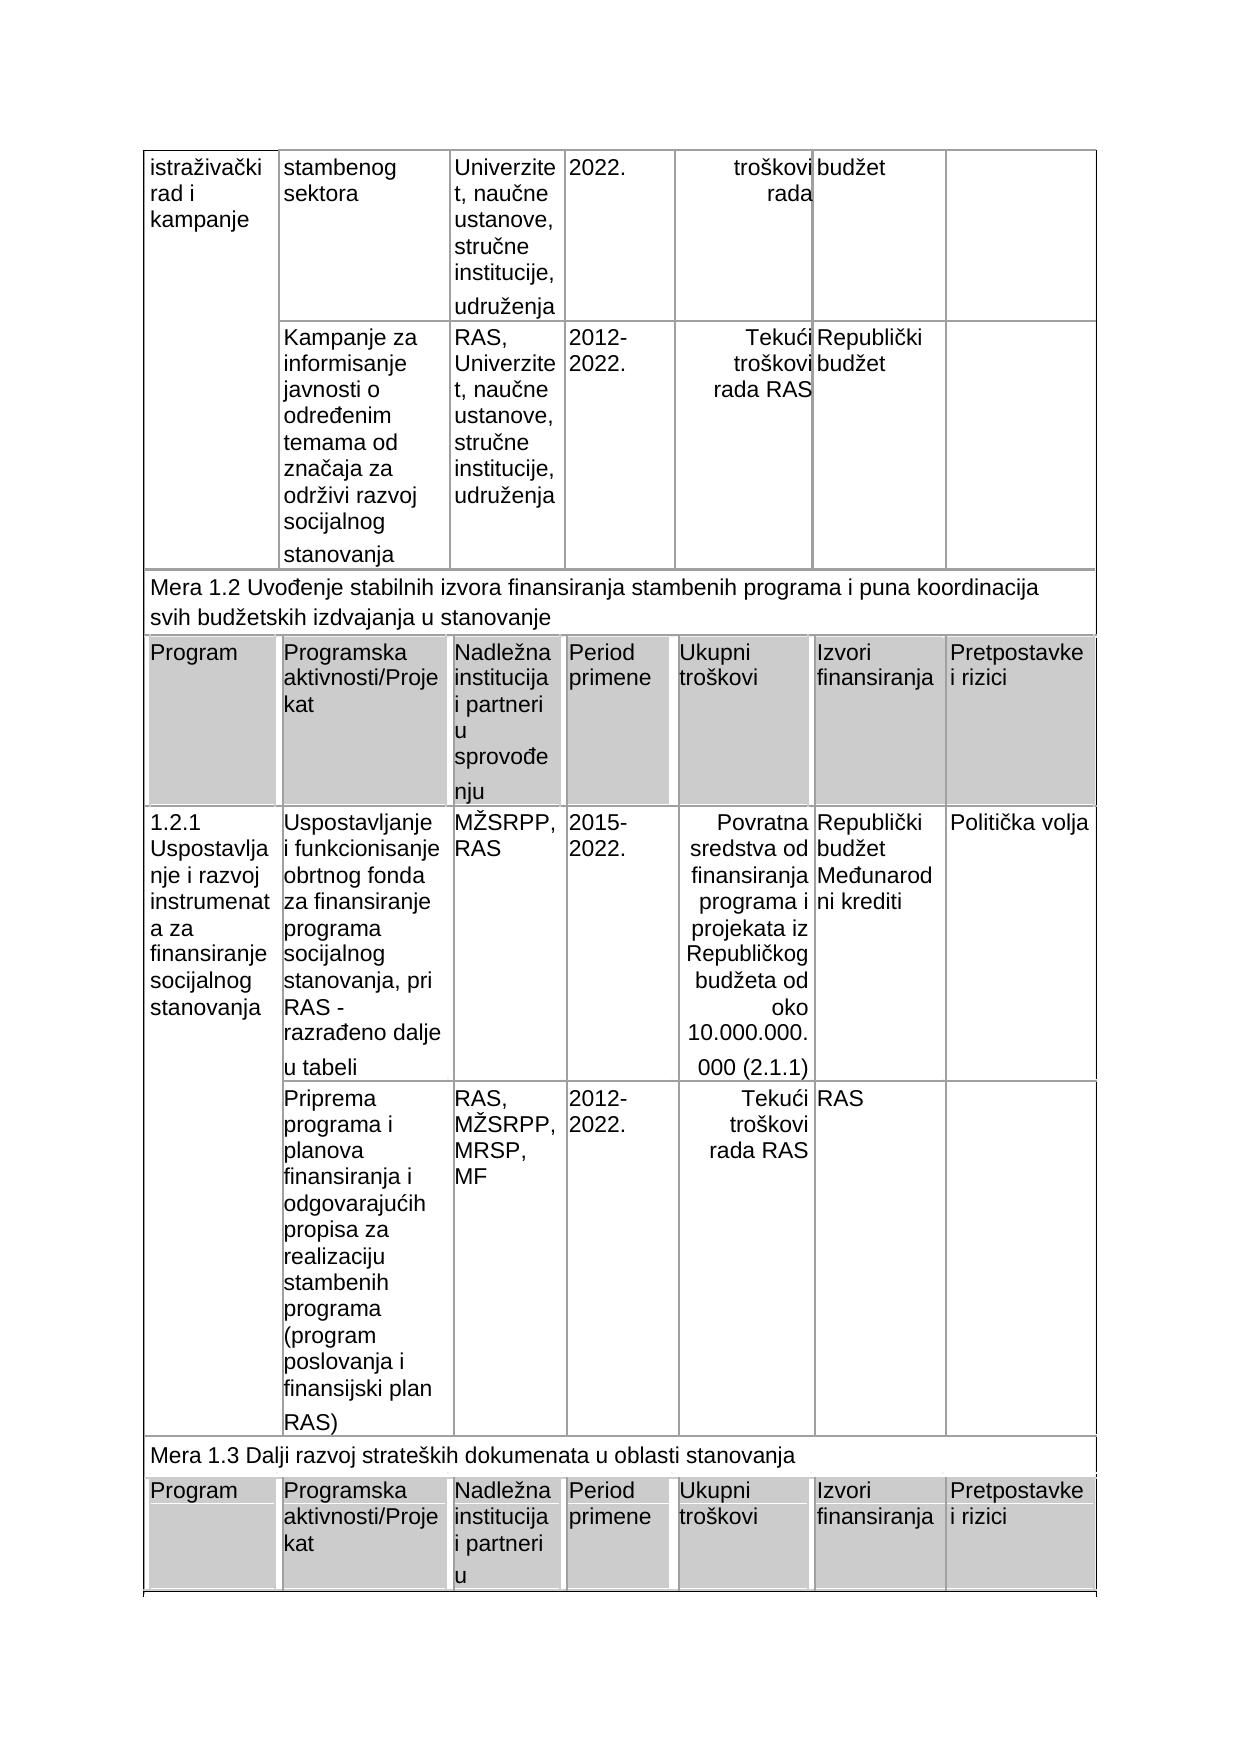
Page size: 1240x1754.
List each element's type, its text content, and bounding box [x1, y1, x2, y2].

table_cell [808, 1190, 814, 1216]
table_cell [669, 807, 678, 835]
table_cell rada RAS [676, 377, 811, 403]
table_cell [455, 1190, 560, 1216]
table_cell [446, 1082, 453, 1111]
table_cell [560, 1020, 566, 1046]
table_cell [145, 482, 278, 508]
table_cell [669, 1046, 678, 1080]
table_cell [276, 691, 282, 717]
table_cell [280, 285, 449, 319]
table_cell [145, 993, 150, 1020]
table_cell t, naučne [451, 377, 564, 403]
table_cell [809, 744, 814, 770]
table_cell Period [568, 1479, 669, 1503]
table_cell stambenih [284, 1269, 446, 1295]
table_cell [455, 1348, 560, 1374]
table_cell [446, 1164, 453, 1190]
table_cell [145, 888, 150, 914]
table_cell [276, 717, 282, 744]
table_cell programa [284, 1295, 446, 1322]
table_cell [568, 691, 669, 717]
table_cell [816, 1269, 945, 1295]
table_cell [275, 807, 282, 835]
table_cell Priprema [284, 1082, 446, 1111]
table_cell [446, 1374, 453, 1401]
table_cell [446, 993, 453, 1020]
table_cell institucije, [451, 456, 564, 482]
table_cell [561, 1504, 566, 1530]
table_cell [145, 665, 149, 691]
table_cell [145, 1401, 150, 1435]
table_cell [275, 941, 282, 967]
table_header [145, 637, 149, 665]
table_cell [816, 1295, 945, 1322]
table_cell a za [150, 914, 275, 941]
table_cell [950, 888, 1094, 914]
table_cell [446, 941, 453, 967]
table_cell [145, 835, 150, 862]
table_cell [808, 967, 814, 993]
table_cell [561, 665, 566, 691]
table_cell Programska [284, 1479, 445, 1503]
table_cell [816, 1556, 945, 1588]
table_cell [814, 259, 945, 285]
table_cell [151, 691, 274, 717]
table_cell troškovi [680, 1111, 808, 1137]
table_cell [447, 1556, 453, 1588]
table_cell značaja za [280, 456, 449, 482]
table_cell [680, 1269, 808, 1295]
table_cell [950, 1216, 1094, 1243]
table_cell obrtnog fonda [284, 862, 446, 888]
table_cell [680, 1295, 808, 1322]
table_cell [566, 377, 674, 403]
table_cell [566, 233, 674, 259]
table_cell [566, 429, 674, 456]
table_cell [145, 1111, 150, 1137]
table_cell [568, 1295, 669, 1322]
table_cell [145, 1322, 150, 1348]
table_cell [276, 770, 282, 804]
table_cell [808, 862, 814, 888]
table_cell [276, 1479, 282, 1503]
table_cell [947, 322, 1095, 350]
table_cell [816, 770, 945, 804]
table_cell [150, 1080, 275, 1111]
table_cell [947, 206, 1095, 233]
table_cell Izvori [816, 1479, 945, 1503]
table_cell [447, 744, 453, 770]
table_cell [808, 1322, 814, 1348]
table_cell [816, 1216, 945, 1243]
table_cell [145, 1080, 150, 1111]
table_cell [276, 665, 282, 691]
table_cell [560, 941, 566, 967]
table_cell [809, 691, 814, 717]
table_cell propisa za [284, 1216, 446, 1243]
table_header Izvori [816, 637, 945, 665]
table_cell [680, 1243, 808, 1269]
table_cell troškovi [680, 665, 807, 691]
table_cell Tekući [676, 322, 811, 350]
table_cell planova [284, 1138, 446, 1164]
table_cell [150, 1322, 275, 1348]
table_cell stručne [451, 429, 564, 456]
table_cell Ukupni [680, 1479, 807, 1503]
table_cell 2012- [566, 322, 674, 350]
table_cell [560, 1348, 566, 1374]
table_cell [950, 1322, 1094, 1348]
table_cell [816, 691, 945, 717]
table_cell [680, 1164, 808, 1190]
table_cell [145, 744, 149, 770]
table_cell [275, 1468, 283, 1477]
table_cell [275, 1348, 282, 1374]
table_cell [676, 259, 811, 285]
table_cell [808, 1374, 814, 1401]
table_cell [808, 1138, 814, 1164]
table_cell [145, 1138, 150, 1164]
table_cell [808, 1046, 814, 1080]
table_cell [950, 1243, 1094, 1269]
table_cell nje i razvoj [150, 862, 275, 888]
table_cell [145, 1556, 149, 1588]
table_cell [455, 1020, 560, 1046]
table_cell [947, 377, 1095, 403]
table_cell RAS - [284, 993, 446, 1020]
table_cell [568, 1020, 669, 1046]
table_cell [950, 835, 1094, 862]
table_cell [809, 1530, 814, 1556]
table_cell [276, 1504, 282, 1530]
table_cell Povratna [680, 807, 808, 835]
table_cell [560, 993, 566, 1020]
table_cell [568, 967, 669, 993]
table_cell [669, 1269, 678, 1295]
table_cell [950, 717, 1093, 744]
table_cell [669, 1530, 678, 1556]
table_cell [447, 1504, 453, 1530]
table_cell [275, 1243, 282, 1269]
table_cell [950, 967, 1094, 993]
table_cell [150, 1164, 275, 1190]
table_cell [680, 1556, 807, 1588]
table_cell odgovarajućih [284, 1190, 446, 1216]
table_cell 10.000.000. [680, 1020, 808, 1046]
table_cell [145, 941, 150, 967]
table_cell [560, 1401, 566, 1435]
table_cell [814, 482, 945, 508]
table_cell [560, 1269, 566, 1295]
table_cell [275, 1295, 282, 1322]
table_cell [454, 1468, 560, 1477]
table_cell za finansiranje [284, 888, 446, 914]
table_cell [145, 1530, 149, 1556]
table_cell [814, 403, 945, 429]
table_cell [284, 717, 445, 744]
table_cell [560, 1295, 566, 1322]
table_cell [808, 914, 814, 941]
table_cell MŽSRPP, [455, 807, 560, 835]
table_cell [455, 1322, 560, 1348]
table_cell MF [455, 1164, 560, 1190]
table_cell Uspostavljanje [284, 807, 446, 835]
table_cell [950, 770, 1093, 804]
table_cell ustanove, [451, 403, 564, 429]
table_cell [950, 1138, 1094, 1164]
table_cell i partneri [455, 1530, 559, 1556]
table_cell [275, 1138, 282, 1164]
table_cell [446, 967, 453, 993]
table_cell budžet [816, 835, 945, 862]
table_cell [680, 691, 807, 717]
table_cell [950, 1401, 1094, 1435]
table_cell [275, 993, 282, 1020]
table_cell socijalnog [284, 941, 446, 967]
table_cell kat [284, 691, 445, 717]
table_cell [276, 1556, 282, 1588]
table_cell [455, 914, 560, 941]
table_cell Program [151, 1479, 274, 1503]
table_cell Nadležna [455, 1479, 559, 1503]
table_cell [568, 1530, 669, 1556]
table_cell [947, 180, 1095, 206]
table_cell troškovi [676, 350, 811, 377]
table_cell [680, 1216, 808, 1243]
table_cell [446, 1401, 453, 1435]
table_cell [145, 1020, 150, 1046]
table_cell [669, 967, 678, 993]
table_cell [568, 1269, 669, 1295]
table_cell [560, 1082, 566, 1111]
table_cell socijalnog [280, 509, 449, 535]
table_header [561, 637, 566, 665]
table_cell [568, 993, 669, 1020]
table_cell [669, 941, 678, 967]
table_cell [455, 888, 560, 914]
table_cell [150, 1020, 275, 1046]
table_cell [560, 914, 566, 941]
table_cell 1.2.1 [150, 807, 275, 835]
table_cell programa [284, 914, 446, 941]
table_cell 2015- [568, 807, 669, 835]
table_cell [145, 320, 278, 350]
table_header Nadležna [455, 637, 559, 665]
table_cell [568, 1556, 669, 1588]
table_cell programa i [680, 888, 808, 914]
table_cell [950, 993, 1094, 1020]
table_cell [947, 509, 1095, 535]
table_cell [150, 1046, 275, 1080]
table_cell određenim [280, 403, 449, 429]
table_cell [455, 993, 560, 1020]
table_cell primene [568, 1504, 669, 1530]
table_cell [560, 1322, 566, 1348]
table_cell [150, 1348, 275, 1374]
table_cell rad i [145, 180, 278, 206]
table_cell [145, 403, 278, 429]
table_cell [808, 807, 814, 835]
table_cell [150, 1401, 275, 1435]
table_header stambenog [280, 151, 449, 180]
table_cell [669, 1374, 678, 1401]
table_header Programska [284, 637, 445, 665]
table_cell [950, 914, 1094, 941]
table_cell Tekući [680, 1082, 808, 1111]
table_cell [560, 1374, 566, 1401]
table_cell [808, 1111, 814, 1137]
table_cell [669, 717, 678, 744]
table_cell [275, 914, 282, 941]
table_cell [446, 1243, 453, 1269]
table_cell programa i [284, 1111, 446, 1137]
table_cell [560, 1164, 566, 1190]
table_cell [151, 770, 274, 804]
table_cell [151, 1530, 274, 1556]
table_cell [145, 285, 278, 319]
table_cell [151, 1504, 274, 1530]
table_cell [446, 1269, 453, 1295]
table_cell [145, 862, 150, 888]
table_cell stanovanja [280, 535, 449, 568]
table_cell [145, 259, 278, 285]
table_cell temama od [280, 429, 449, 456]
table_cell [150, 1138, 275, 1164]
table_cell Pretpostavke [950, 1479, 1093, 1503]
table_cell [145, 377, 278, 403]
table_cell [814, 206, 945, 233]
table_cell [669, 1164, 678, 1190]
table_cell 2012- [568, 1082, 669, 1111]
table_cell rada [676, 180, 811, 206]
table_cell [568, 1243, 669, 1269]
table_cell [275, 1374, 282, 1401]
table_cell [560, 1190, 566, 1216]
table_cell [561, 691, 566, 717]
table_cell [446, 1190, 453, 1216]
table_cell [676, 233, 811, 259]
table_cell [568, 717, 669, 744]
table_cell [145, 1479, 149, 1503]
table_cell [455, 1216, 560, 1243]
table_cell finansiranja i [284, 1164, 446, 1190]
table_cell [145, 1243, 150, 1269]
table_cell stručne [451, 233, 564, 259]
table_cell [676, 285, 811, 319]
table_cell [446, 1020, 453, 1046]
table_cell [816, 1322, 945, 1348]
table_cell t, naučne [451, 180, 564, 206]
table_cell [561, 770, 566, 804]
table_cell [808, 1243, 814, 1269]
table_cell [150, 1216, 275, 1243]
table_cell [568, 1322, 669, 1348]
table_cell finansijski plan [284, 1374, 446, 1401]
table_cell [676, 206, 811, 233]
table_cell [808, 1082, 814, 1111]
table_cell [808, 941, 814, 967]
table_cell finansiranja [816, 1504, 945, 1530]
table_cell [815, 1437, 946, 1468]
table_header Period [568, 637, 669, 665]
table_cell [455, 1269, 560, 1295]
table_cell aktivnosti/Proje [284, 1504, 445, 1530]
table_cell [816, 941, 945, 967]
table_cell finansiranja [680, 862, 808, 888]
table_cell [275, 1216, 282, 1243]
table_cell [947, 429, 1095, 456]
table_cell Uspostavlja [150, 835, 275, 862]
table_cell [560, 1216, 566, 1243]
table_cell [808, 1295, 814, 1322]
table_cell [145, 1295, 150, 1322]
table_cell [446, 1138, 453, 1164]
table_cell [669, 1111, 678, 1137]
table_cell [566, 456, 674, 482]
table_cell [446, 1468, 454, 1477]
table_header 2022. [566, 151, 674, 180]
table_cell [455, 1295, 560, 1322]
table_cell [145, 807, 150, 835]
table_cell [808, 1164, 814, 1190]
table_cell [816, 993, 945, 1020]
table_cell [455, 862, 560, 888]
table_cell [816, 1243, 945, 1269]
table_cell [447, 717, 453, 744]
table_cell [947, 456, 1095, 482]
table_cell [950, 1020, 1094, 1046]
table_cell [669, 914, 678, 941]
table_cell [446, 914, 453, 941]
table_header budžet [814, 151, 945, 180]
table_cell [561, 744, 566, 770]
table_cell [816, 1530, 945, 1556]
table_cell [145, 429, 278, 456]
table_cell [679, 1468, 808, 1477]
table_cell [145, 1437, 150, 1468]
table_cell [566, 535, 674, 568]
table_cell [561, 1530, 566, 1556]
table_cell Kampanje za [280, 322, 449, 350]
table_cell [568, 888, 669, 914]
table_cell [275, 1401, 282, 1435]
table_cell [276, 1530, 282, 1556]
table_cell [275, 1111, 282, 1137]
table_cell [566, 285, 674, 319]
table_cell [816, 717, 945, 744]
table_cell [814, 377, 945, 403]
table_cell [275, 862, 282, 888]
table_cell [280, 233, 449, 259]
table_cell [568, 1348, 669, 1374]
table_cell i partneri [455, 691, 559, 717]
table_cell [669, 665, 678, 691]
table_cell [809, 1504, 814, 1530]
table_cell [947, 482, 1095, 508]
table_cell [950, 1269, 1094, 1295]
table_header [669, 637, 678, 665]
table_cell [568, 862, 669, 888]
table_cell poslovanja i [284, 1348, 446, 1374]
table_cell [814, 429, 945, 456]
table_cell [669, 1216, 678, 1243]
table_cell [950, 1530, 1093, 1556]
table_cell [561, 717, 566, 744]
table_cell [814, 285, 945, 319]
table_cell [950, 1437, 1094, 1468]
table_cell [560, 967, 566, 993]
table_cell ustanove, [451, 206, 564, 233]
table_cell [560, 835, 566, 862]
table_cell troškovi [680, 1504, 807, 1530]
table_cell [814, 180, 945, 206]
table_cell [284, 744, 445, 770]
table_cell [950, 1190, 1094, 1216]
table_cell [669, 1401, 678, 1435]
table_cell [447, 1479, 453, 1503]
table_cell [669, 1020, 678, 1046]
table_cell MRSP, [455, 1138, 560, 1164]
table_cell [808, 1020, 814, 1046]
table_cell [808, 888, 814, 914]
table_cell [561, 1556, 566, 1588]
table_cell [669, 691, 678, 717]
table_cell [808, 1269, 814, 1295]
table_cell [568, 914, 669, 941]
table_cell [950, 1295, 1094, 1322]
table_cell [669, 1504, 678, 1530]
table_cell [150, 1374, 275, 1401]
table_cell [145, 350, 278, 377]
table_cell [145, 1348, 150, 1374]
table_cell [566, 509, 674, 535]
table_cell u [455, 717, 559, 744]
table_cell sredstva od [680, 835, 808, 862]
table_cell [145, 535, 278, 568]
table_cell RAS, [455, 1082, 560, 1111]
table_cell [446, 862, 453, 888]
table_cell [145, 1374, 150, 1401]
table_cell [808, 1437, 814, 1468]
table_cell [669, 1190, 678, 1216]
table_cell [669, 1138, 678, 1164]
table_cell javnosti o [280, 377, 449, 403]
table_cell [814, 233, 945, 259]
table_cell [150, 1243, 275, 1269]
table_cell [566, 180, 674, 206]
table_cell [145, 1164, 150, 1190]
table_cell RAS [455, 835, 560, 862]
table_cell [568, 1216, 669, 1243]
table_cell [145, 691, 149, 717]
table_cell [446, 1322, 453, 1348]
table_cell [680, 770, 807, 804]
table_cell [947, 535, 1095, 568]
table_cell [669, 1479, 678, 1503]
table_cell [145, 509, 278, 535]
table_cell [280, 259, 449, 285]
table_cell Univerzite [451, 350, 564, 377]
table_cell [809, 770, 814, 804]
table_header [447, 637, 453, 665]
table_cell [950, 1468, 1094, 1477]
table_cell [455, 1243, 560, 1269]
table_cell [145, 1269, 150, 1295]
table_cell [669, 862, 678, 888]
table_cell [669, 1243, 678, 1269]
table_cell [568, 744, 669, 770]
table_cell [808, 835, 814, 862]
table_cell primene [568, 665, 669, 691]
table_cell [816, 1046, 945, 1080]
table_cell [275, 967, 282, 993]
table_cell [455, 1401, 560, 1435]
table_cell [283, 1468, 446, 1477]
table_cell [451, 535, 564, 568]
table_cell [680, 717, 807, 744]
table_cell [151, 717, 274, 744]
table_cell [275, 1164, 282, 1190]
table_cell [145, 770, 149, 804]
table_cell (program [284, 1322, 446, 1348]
table_cell [816, 1401, 945, 1435]
table_cell [950, 1374, 1094, 1401]
table_cell RAS, [451, 322, 564, 350]
table_cell [816, 1111, 945, 1137]
table_cell [809, 665, 814, 691]
table_cell [446, 1046, 453, 1080]
table_cell [669, 770, 678, 804]
table_cell Mera 1.3 Dalji razvoj strateških dokumenata u oblasti stanovanja [150, 1437, 808, 1468]
table_cell [447, 1530, 453, 1556]
table_cell [151, 1556, 274, 1588]
table_cell [455, 967, 560, 993]
table_cell [567, 1468, 669, 1477]
table_cell [447, 770, 453, 804]
table_cell institucija [455, 665, 559, 691]
table_cell [446, 1295, 453, 1322]
table_cell nju [455, 770, 559, 804]
table_cell [566, 206, 674, 233]
table_cell [150, 1190, 275, 1216]
table_cell 2022. [566, 350, 674, 377]
table_cell Republički [814, 322, 945, 350]
table_cell [455, 1374, 560, 1401]
table_cell [947, 233, 1095, 259]
table_cell instrumenat [150, 888, 275, 914]
table_header [276, 637, 282, 665]
table_cell [561, 1479, 566, 1503]
table_cell [560, 1138, 566, 1164]
table_cell [808, 1468, 814, 1477]
table_cell [680, 1530, 807, 1556]
table_cell [566, 403, 674, 429]
table_cell [669, 835, 678, 862]
table_cell [145, 967, 150, 993]
table_cell [816, 1020, 945, 1046]
table_cell [446, 1111, 453, 1137]
table_cell [816, 1164, 945, 1190]
table_cell [950, 1556, 1093, 1588]
table_cell [669, 1082, 678, 1111]
table_cell [814, 456, 945, 482]
table_cell RAS) [284, 1401, 446, 1435]
table_cell [676, 456, 811, 482]
table_cell [669, 744, 678, 770]
table_cell razrađeno dalje [284, 1020, 446, 1046]
table_cell [669, 888, 678, 914]
table_cell [280, 206, 449, 233]
table_cell održivi razvoj [280, 482, 449, 508]
table_cell Međunarod [816, 862, 945, 888]
table_cell [676, 482, 811, 508]
table_cell [950, 1348, 1094, 1374]
table_cell [568, 1046, 669, 1080]
table_cell [950, 862, 1094, 888]
table_cell [950, 691, 1093, 717]
table_cell [950, 1082, 1094, 1111]
table_cell [275, 1080, 282, 1111]
table_cell [566, 259, 674, 285]
table_cell [676, 429, 811, 456]
table_cell [808, 993, 814, 1020]
table_cell 2022. [568, 835, 669, 862]
table_cell [150, 1468, 275, 1477]
table_cell [947, 285, 1095, 319]
table_cell rada RAS [680, 1138, 808, 1164]
table_cell RAS [816, 1082, 945, 1111]
table_cell Republičkog [680, 941, 808, 967]
table_cell [566, 482, 674, 508]
table_cell [808, 1348, 814, 1374]
table_cell udruženja [451, 482, 564, 508]
table_cell [676, 509, 811, 535]
table_cell [808, 1216, 814, 1243]
table_cell sprovođe [455, 744, 559, 770]
table_cell [560, 807, 566, 835]
table_header Ukupni [680, 637, 807, 665]
table_cell [816, 914, 945, 941]
table_cell [560, 1468, 567, 1477]
table_cell [680, 1374, 808, 1401]
table_cell [145, 1190, 150, 1216]
table_cell [560, 1111, 566, 1137]
table_cell [669, 1348, 678, 1374]
table_cell [275, 835, 282, 862]
table_cell [455, 941, 560, 967]
table_cell [568, 1401, 669, 1435]
table_cell [816, 1138, 945, 1164]
table_cell [275, 1020, 282, 1046]
table_cell [455, 1046, 560, 1080]
table_header Univerzite [451, 151, 564, 180]
table_cell [446, 807, 453, 835]
table_cell institucije, [451, 259, 564, 285]
table_cell socijalnog [150, 967, 275, 993]
table_cell MŽSRPP, [455, 1111, 560, 1137]
table_cell [816, 1190, 945, 1216]
table_cell [446, 1216, 453, 1243]
table_cell [950, 1046, 1094, 1080]
table_cell [946, 1437, 950, 1468]
table_cell [676, 403, 811, 429]
table_cell [947, 403, 1095, 429]
table_header Pretpostavke [950, 637, 1093, 665]
table_cell budžeta od [680, 967, 808, 993]
text Mera 1.2 Uvođenje stabilnih izvora finansiranja stambenih programa i puna koordinacija svih budžetskih izdvajanja u stanovanje [150, 573, 1085, 630]
table_cell Republički [816, 807, 945, 835]
table_cell 000 (2.1.1) [680, 1046, 808, 1080]
table_header Program [151, 637, 274, 665]
table_cell [950, 1111, 1094, 1137]
table_cell [669, 1556, 678, 1588]
table_cell i rizici [950, 1504, 1093, 1530]
table_cell i rizici [950, 665, 1093, 691]
table_cell [815, 1468, 946, 1477]
table_cell [568, 941, 669, 967]
table_header istraživački [145, 151, 278, 180]
table_cell [814, 509, 945, 535]
table_cell [560, 1046, 566, 1080]
table_cell [676, 535, 811, 568]
table_cell [680, 1322, 808, 1348]
table_cell [446, 835, 453, 862]
table_cell udruženja [451, 285, 564, 319]
table_cell [947, 259, 1095, 285]
table_cell [809, 1479, 814, 1503]
table_cell [816, 967, 945, 993]
table_cell [950, 744, 1093, 770]
table_cell [816, 1374, 945, 1401]
table_cell stanovanja, pri [284, 967, 446, 993]
table_cell u tabeli [284, 1046, 446, 1080]
table_cell institucija [455, 1504, 559, 1530]
table_cell [447, 665, 453, 691]
table_cell [145, 1046, 150, 1080]
table_cell kampanje [145, 206, 278, 233]
table_cell [145, 233, 278, 259]
table_header [809, 637, 814, 665]
table_cell [568, 1138, 669, 1164]
table_cell [568, 1164, 669, 1190]
table_cell [950, 1164, 1094, 1190]
table_cell projekata iz [680, 914, 808, 941]
table_cell [150, 1111, 275, 1137]
table_cell realizaciju [284, 1243, 446, 1269]
table_header [947, 151, 1095, 180]
table_cell [446, 888, 453, 914]
table_cell [275, 1269, 282, 1295]
table_header troškovi [676, 151, 811, 180]
table_cell i funkcionisanje [284, 835, 446, 862]
table_cell aktivnosti/Proje [284, 665, 445, 691]
table_cell [145, 456, 278, 482]
table_cell finansiranje [150, 941, 275, 967]
table_cell [680, 744, 807, 770]
table_cell [669, 993, 678, 1020]
table_cell [145, 1504, 149, 1530]
table_cell [568, 1374, 669, 1401]
table_cell [275, 1322, 282, 1348]
table_cell [284, 1556, 445, 1588]
table_cell budžet [814, 350, 945, 377]
table_cell [809, 1556, 814, 1588]
table_cell [151, 744, 274, 770]
table_cell ni krediti [816, 888, 945, 914]
table_cell [950, 941, 1094, 967]
table_cell 2022. [568, 1111, 669, 1137]
table_cell [947, 350, 1095, 377]
table_cell [816, 744, 945, 770]
table_cell [669, 1295, 678, 1322]
table_cell [560, 1243, 566, 1269]
table_cell [451, 509, 564, 535]
table_cell u [455, 1556, 559, 1588]
table_cell [680, 1190, 808, 1216]
table_cell kat [284, 1530, 445, 1556]
table_cell [560, 888, 566, 914]
table_cell [669, 1468, 679, 1477]
table_cell [446, 1348, 453, 1374]
table_cell stanovanja [150, 993, 275, 1020]
table_cell [151, 665, 274, 691]
table_cell [669, 1322, 678, 1348]
table_cell [145, 914, 150, 941]
table_cell [447, 691, 453, 717]
table_cell [808, 1401, 814, 1435]
table_cell [809, 717, 814, 744]
table_cell [275, 1046, 282, 1080]
table_cell [145, 1468, 150, 1477]
table_cell [680, 1348, 808, 1374]
table_cell informisanje [280, 350, 449, 377]
table_cell sektora [280, 180, 449, 206]
table_cell finansiranja [816, 665, 945, 691]
table_cell [680, 1401, 808, 1435]
table_cell [150, 1269, 275, 1295]
table_cell oko [680, 993, 808, 1020]
table_cell [150, 1295, 275, 1322]
table_cell [145, 717, 149, 744]
table_cell [814, 535, 945, 568]
table_cell [275, 888, 282, 914]
table_cell [568, 770, 669, 804]
table_cell [568, 1190, 669, 1216]
table_cell [145, 1216, 150, 1243]
table_cell [816, 1348, 945, 1374]
table_cell Politička volja [950, 807, 1094, 835]
table_cell [276, 744, 282, 770]
table_cell [275, 1190, 282, 1216]
table_cell [560, 862, 566, 888]
table_cell [284, 770, 445, 804]
